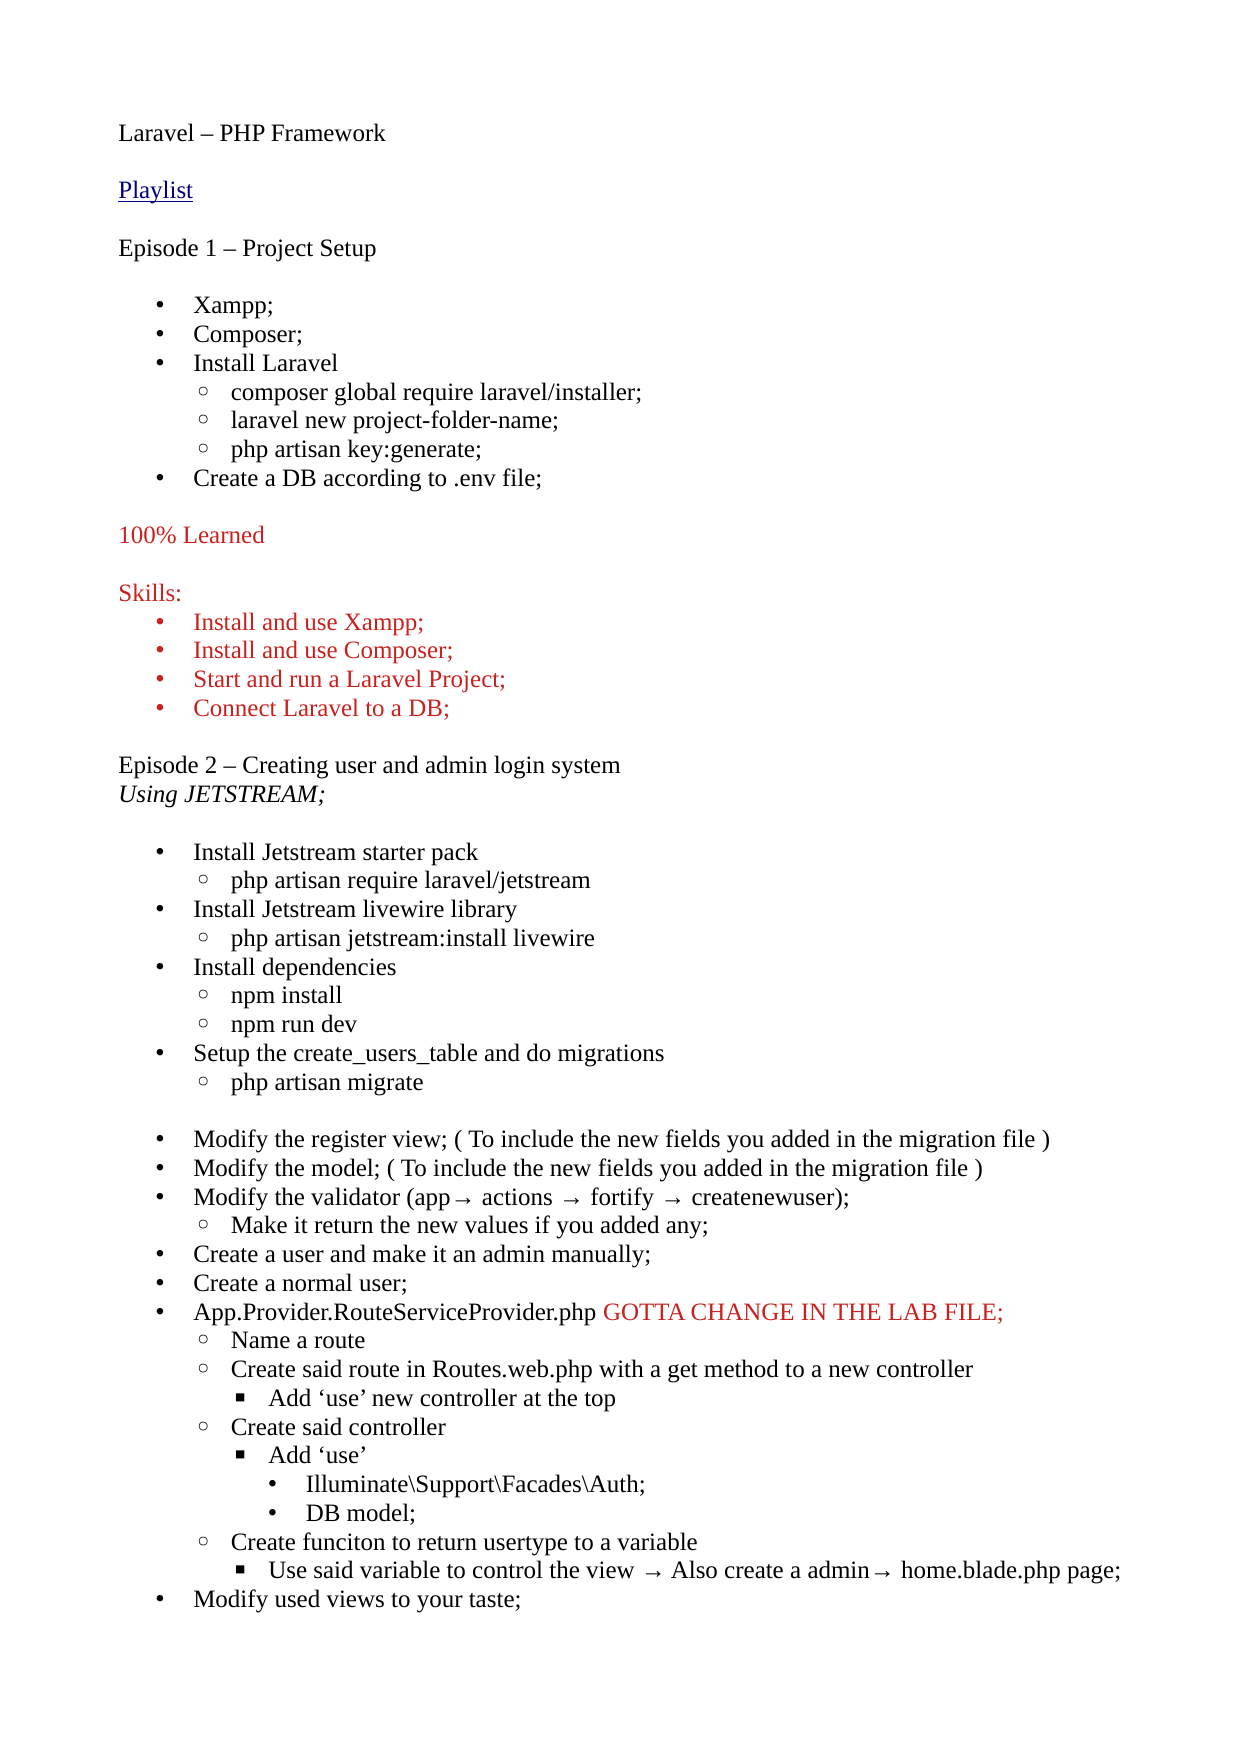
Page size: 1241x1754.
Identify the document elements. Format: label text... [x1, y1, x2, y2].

list Install Jetstream starter pack [156, 837, 1122, 866]
text Skills: [118, 578, 1122, 607]
list Create a normal user; [156, 1268, 1122, 1297]
list Use said variable to control the view → Also create a admin→ home.blade.php page; [231, 1556, 1122, 1584]
list Modify used views to your taste; [156, 1584, 1122, 1613]
list Create a DB according to .env file; [156, 463, 1122, 492]
list php artisan migrate [193, 1067, 1122, 1096]
list Create funciton to return usertype to a variable [193, 1527, 1122, 1556]
list composer global require laravel/installer; [193, 377, 1122, 406]
list Install and use Composer; [156, 636, 1122, 664]
list Create said controller [193, 1412, 1122, 1441]
text Using JETSTREAM; [118, 779, 1122, 808]
list Add ‘use’ [231, 1441, 1122, 1469]
list npm run dev [193, 1009, 1122, 1038]
list Install Jetstream livewire library [156, 894, 1122, 923]
list Make it return the new values if you added any; [193, 1211, 1122, 1239]
list DB model; [268, 1498, 1122, 1527]
list Modify the register view; ( To include the new fields you added in the migration file ) [156, 1124, 1122, 1153]
list php artisan jetstream:install livewire [193, 923, 1122, 952]
text Playlist [118, 176, 1122, 204]
list App.Provider.RouteServiceProvider.php GOTTA CHANGE IN THE LAB FILE; [156, 1297, 1122, 1326]
list Start and run a Laravel Project; [156, 664, 1122, 693]
list Connect Laravel to a DB; [156, 693, 1122, 722]
list Install and use Xampp; [156, 607, 1122, 636]
list php artisan key:generate; [193, 434, 1122, 463]
list Add ‘use’ new controller at the top [231, 1383, 1122, 1412]
list Install dependencies [156, 952, 1122, 981]
list laravel new project-folder-name; [193, 406, 1122, 434]
text 100% Learned [118, 521, 1122, 549]
list Name a route [193, 1326, 1122, 1354]
list npm install [193, 981, 1122, 1009]
list Composer; [156, 319, 1122, 348]
text Laravel – PHP Framework [118, 118, 1122, 147]
list Illuminate\Support\Facades\Auth; [268, 1469, 1122, 1498]
list Setup the create_users_table and do migrations [156, 1038, 1122, 1067]
list Xampp; [156, 291, 1122, 319]
list Create said route in Routes.web.php with a get method to a new controller [193, 1354, 1122, 1383]
list Modify the validator (app→ actions → fortify → createnewuser); [156, 1182, 1122, 1211]
list php artisan require laravel/jetstream [193, 866, 1122, 894]
list Create a user and make it an admin manually; [156, 1239, 1122, 1268]
text Episode 2 – Creating user and admin login system [118, 751, 1122, 779]
list Modify the model; ( To include the new fields you added in the migration file ) [156, 1153, 1122, 1182]
list Install Laravel [156, 348, 1122, 377]
text Episode 1 – Project Setup [118, 233, 1122, 262]
